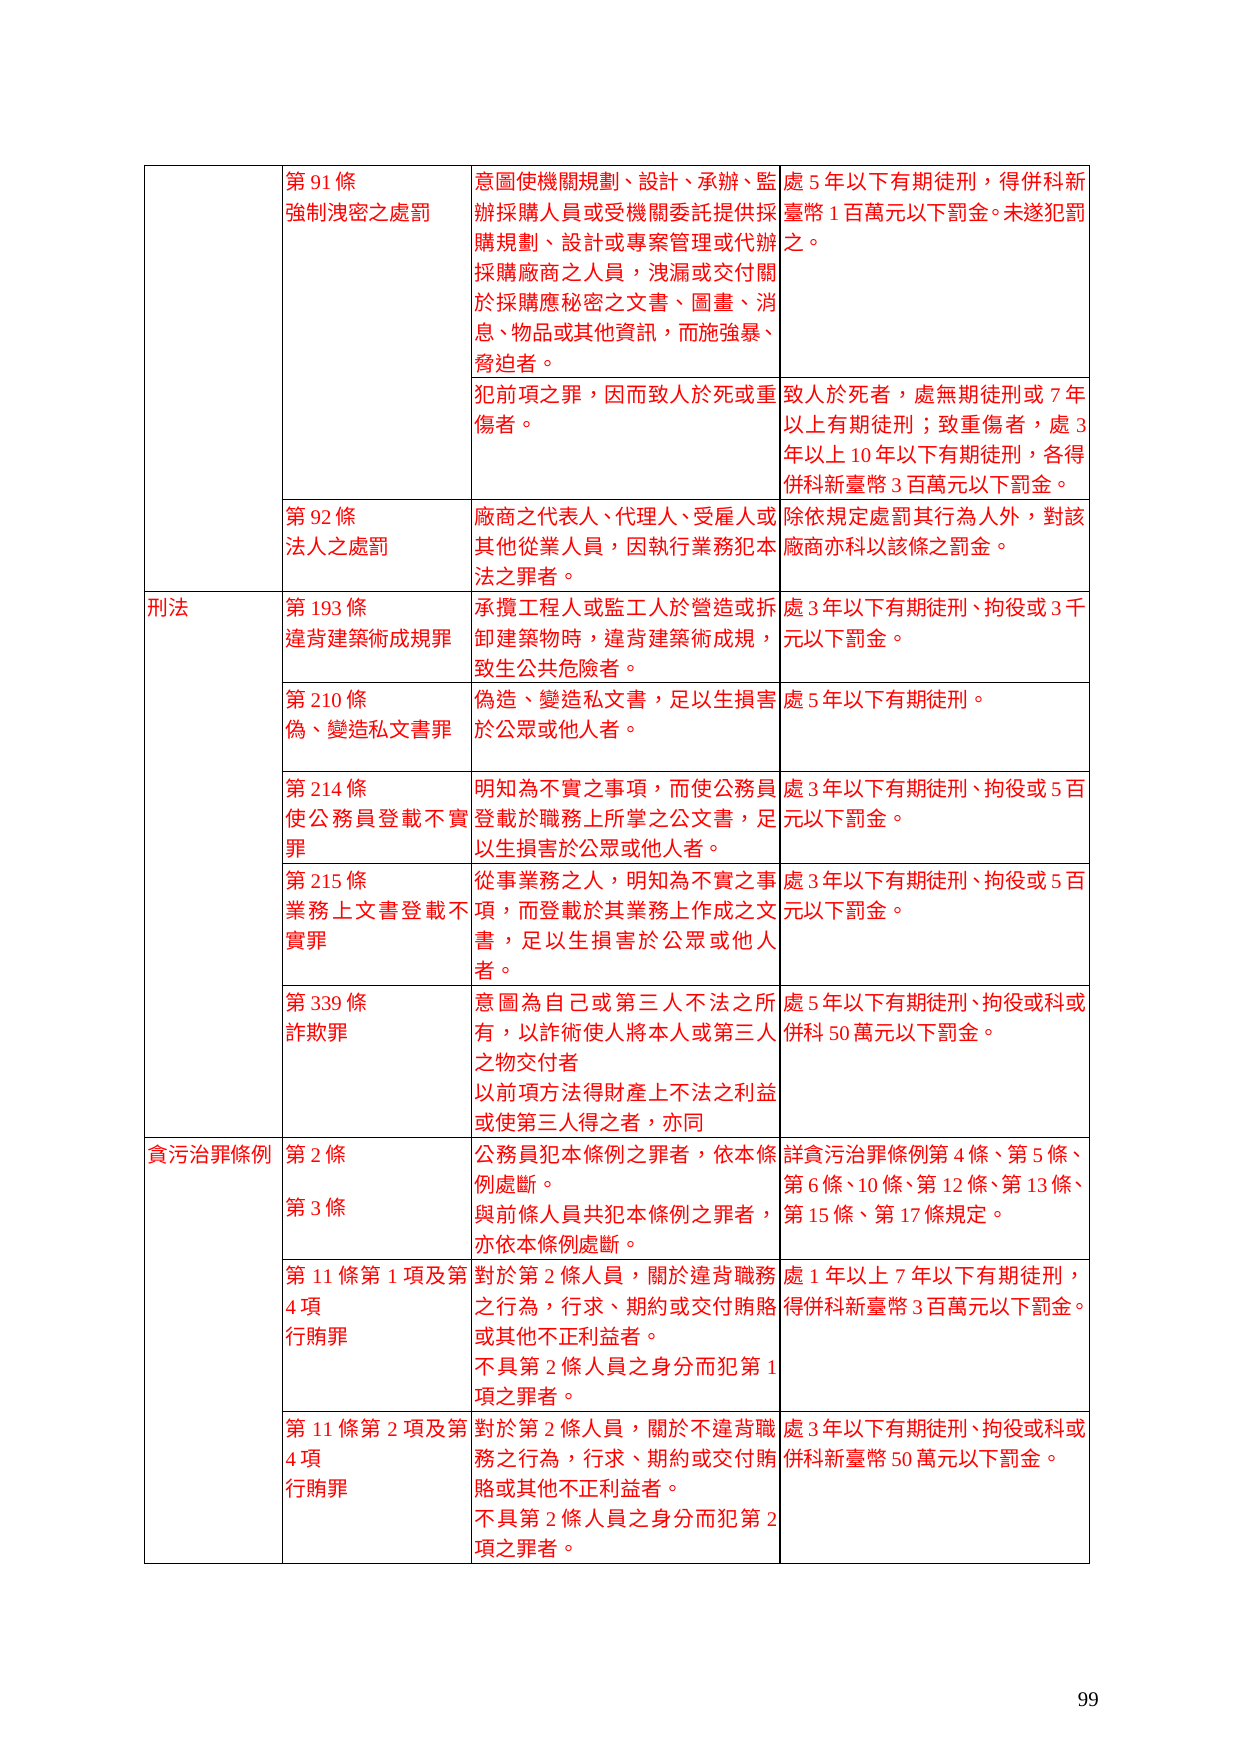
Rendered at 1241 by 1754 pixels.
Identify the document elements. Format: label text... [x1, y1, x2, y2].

table_cell 第92條 法人之處罰 [283, 500, 471, 591]
table_cell 處3年以下有期徒刑、拘役或3千元以下罰金。 [781, 592, 1089, 682]
table_cell 第91條 強制洩密之處罰 [283, 166, 471, 499]
table_cell 承攬工程人或監工人於營造或拆卸建築物時，違背建築術成規，致生公共危險者。 [472, 592, 779, 682]
table_cell 廠商之代表人、代理人、受雇人或其他從業人員，因執行業務犯本法之罪者。 [472, 500, 779, 591]
table_cell 第210條 偽、變造私文書罪 [283, 683, 471, 771]
table_cell 第215條 業務上文書登載不實罪 [283, 864, 471, 985]
table_cell 詳貪污治罪條例第4條、第5條、第6條、10條、第12條、第13條、第15條、第17條規定。 [781, 1138, 1089, 1259]
table_cell 犯前項之罪，因而致人於死或重傷者。 [472, 378, 779, 499]
table_cell 刑法 [145, 592, 282, 1137]
table_cell 貪污治罪條例 [145, 1138, 282, 1563]
table_cell 對於第2條人員，關於違背職務之行為，行求、期約或交付賄賂或其他不正利益者。 不具第2條人員之身分而犯第1項之罪者。 [472, 1260, 779, 1411]
table_cell 處5年以下有期徒刑。 [781, 683, 1089, 771]
table_cell 第11條第2項及第4項 行賄罪 [283, 1412, 471, 1563]
table_cell 偽造、變造私文書，足以生損害於公眾或他人者。 [472, 683, 779, 771]
table_cell 處5年以下有期徒刑、拘役或科或併科50萬元以下罰金。 [781, 986, 1089, 1137]
table_cell 除依規定處罰其行為人外，對該廠商亦科以該條之罰金。 [781, 500, 1089, 591]
table_cell 處3年以下有期徒刑、拘役或科或併科新臺幣50萬元以下罰金。 [781, 1412, 1089, 1563]
table_cell 明知為不實之事項，而使公務員登載於職務上所掌之公文書，足以生損害於公眾或他人者。 [472, 772, 779, 863]
table_cell 處3年以下有期徒刑、拘役或5百元以下罰金。 [781, 864, 1089, 985]
table_cell 公務員犯本條例之罪者，依本條例處斷。 與前條人員共犯本條例之罪者，亦依本條例處斷。 [472, 1138, 779, 1259]
table_cell 意圖使機關規劃、設計、承辦、監辦採購人員或受機關委託提供採購規劃、設計或專案管理或代辦採購廠商之人員，洩漏或交付關於採購應秘密之文書、圖畫、消息、物品或其他資訊，而施強暴、脅迫者。 [472, 166, 779, 377]
table_cell 意圖為自己或第三人不法之所有，以詐術使人將本人或第三人之物交付者 以前項方法得財產上不法之利益或使第三人得之者，亦同 [472, 986, 779, 1137]
table_cell 致人於死者，處無期徒刑或7年以上有期徒刑；致重傷者，處3年以上10年以下有期徒刑，各得併科新臺幣3百萬元以下罰金。 [781, 378, 1089, 499]
table_cell 第339條 詐欺罪 [283, 986, 471, 1137]
table_cell [145, 166, 282, 591]
table_cell 第2條 第3條 [283, 1138, 471, 1259]
table_cell 處3年以下有期徒刑、拘役或5百元以下罰金。 [781, 772, 1089, 863]
table_cell 第193條 違背建築術成規罪 [283, 592, 471, 682]
table_cell 處1年以上7年以下有期徒刑，得併科新臺幣3百萬元以下罰金。 [781, 1260, 1089, 1411]
table_cell 從事業務之人，明知為不實之事項，而登載於其業務上作成之文書，足以生損害於公眾或他人者。 [472, 864, 779, 985]
table_cell 對於第2條人員，關於不違背職務之行為，行求、期約或交付賄賂或其他不正利益者。 不具第2條人員之身分而犯第2項之罪者。 [472, 1412, 779, 1563]
table_cell 第11條第1項及第4項 行賄罪 [283, 1260, 471, 1411]
table_cell 第214條 使公務員登載不實罪 [283, 772, 471, 863]
table_cell 處5年以下有期徒刑，得併科新臺幣1百萬元以下罰金。未遂犯罰之。 [781, 166, 1089, 377]
